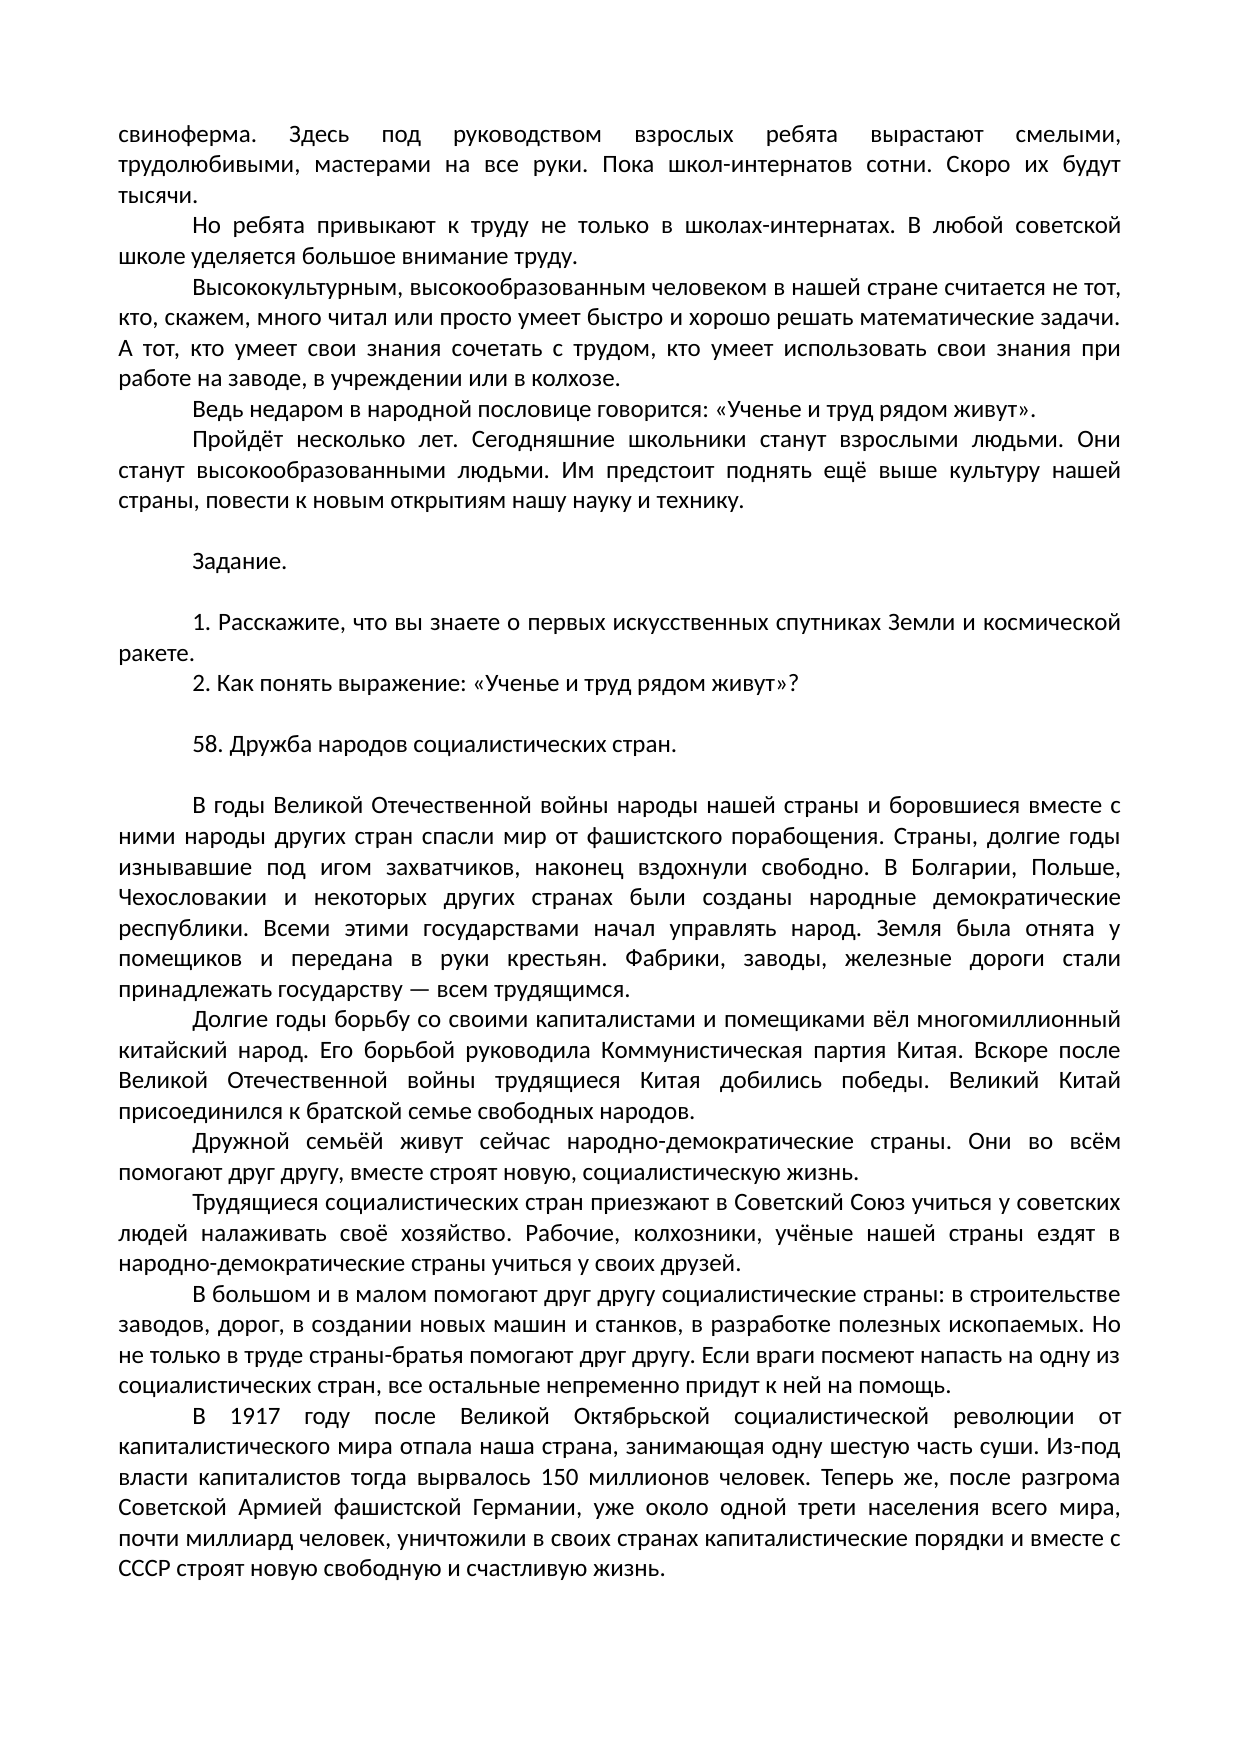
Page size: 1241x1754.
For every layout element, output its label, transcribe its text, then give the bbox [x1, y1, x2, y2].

text Долгие годы борьбу со своими капиталистами и помещиками вёл многомиллионный китайский народ. Его борьбой руководила Коммунистическая партия Китая. Вскоре после Великой Отечественной войны трудящиеся Китая добились победы. Великий Китай присоединился к братской семье свободных народов. [118, 1003, 1122, 1125]
text В 1917 году после Великой Октябрьской социалистической революции от капиталистического мира отпала наша страна, занимающая одну шестую часть суши. Из-под власти капиталистов тогда вырвалось 150 миллионов человек. Теперь же, после разгрома Советской Армией фашистской Германии, уже около одной трети населения всего мира, почти миллиард человек, уничтожили в своих странах капиталистические порядки и вместе с СССР строят новую свободную и счастливую жизнь. [118, 1400, 1122, 1583]
text Задание. [118, 545, 1122, 576]
text 2. Как понять выражение: «Ученье и труд рядом живут»? [118, 667, 1122, 698]
text 1. Расскажите, что вы знаете о первых искусственных спутниках Земли и космической ракете. [118, 606, 1122, 667]
text 58. Дружба народов социалистических стран. [118, 728, 1122, 759]
text В большом и в малом помогают друг другу социалистические страны: в строительстве заводов, дорог, в создании новых машин и станков, в разработке полезных ископаемых. Но не только в труде страны-братья помогают друг другу. Если враги посмеют напасть на одну из социалистических стран, все остальные непременно придут к ней на помощь. [118, 1278, 1122, 1400]
text свиноферма. Здесь под руководством взрослых ребята вырастают смелыми, трудолюбивыми, мастерами на все руки. Пока школ-интернатов сотни. Скоро их будут тысячи. [118, 118, 1122, 210]
text Дружной семьёй живут сейчас народно-демократические страны. Они во всём помогают друг другу, вместе строят новую, социалистическую жизнь. [118, 1125, 1122, 1186]
text Но ребята привыкают к труду не только в школах-интернатах. В любой советской школе уделяется большое внимание труду. [118, 210, 1122, 271]
text Трудящиеся социалистических стран приезжают в Советский Союз учиться у советских людей налаживать своё хозяйство. Рабочие, колхозники, учёные нашей страны ездят в народно-демократические страны учиться у своих друзей. [118, 1186, 1122, 1278]
text Пройдёт несколько лет. Сегодняшние школьники станут взрослыми людьми. Они станут высокообразованными людьми. Им предстоит поднять ещё выше культуру нашей страны, повести к новым открытиям нашу науку и технику. [118, 423, 1122, 515]
text Ведь недаром в народной пословице говорится: «Ученье и труд рядом живут». [118, 393, 1122, 423]
text В годы Великой Отечественной войны народы нашей страны и боровшиеся вместе с ними народы других стран спасли мир от фашистского порабощения. Страны, долгие годы изнывавшие под игом захватчиков, наконец вздохнули свободно. В Болгарии, Польше, Чехословакии и некоторых других странах были созданы народные демократические республики. Всеми этими государствами начал управлять народ. Земля была отнята у помещиков и передана в руки крестьян. Фабрики, заводы, железные дороги стали принадлежать государству — всем трудящимся. [118, 789, 1122, 1003]
text Высококультурным, высокообразованным человеком в нашей стране считается не тот, кто, скажем, много читал или просто умеет быстро и хорошо решать математические задачи. А тот, кто умеет свои знания сочетать с трудом, кто умеет использовать свои знания при работе на заводе, в учреждении или в колхозе. [118, 271, 1122, 393]
